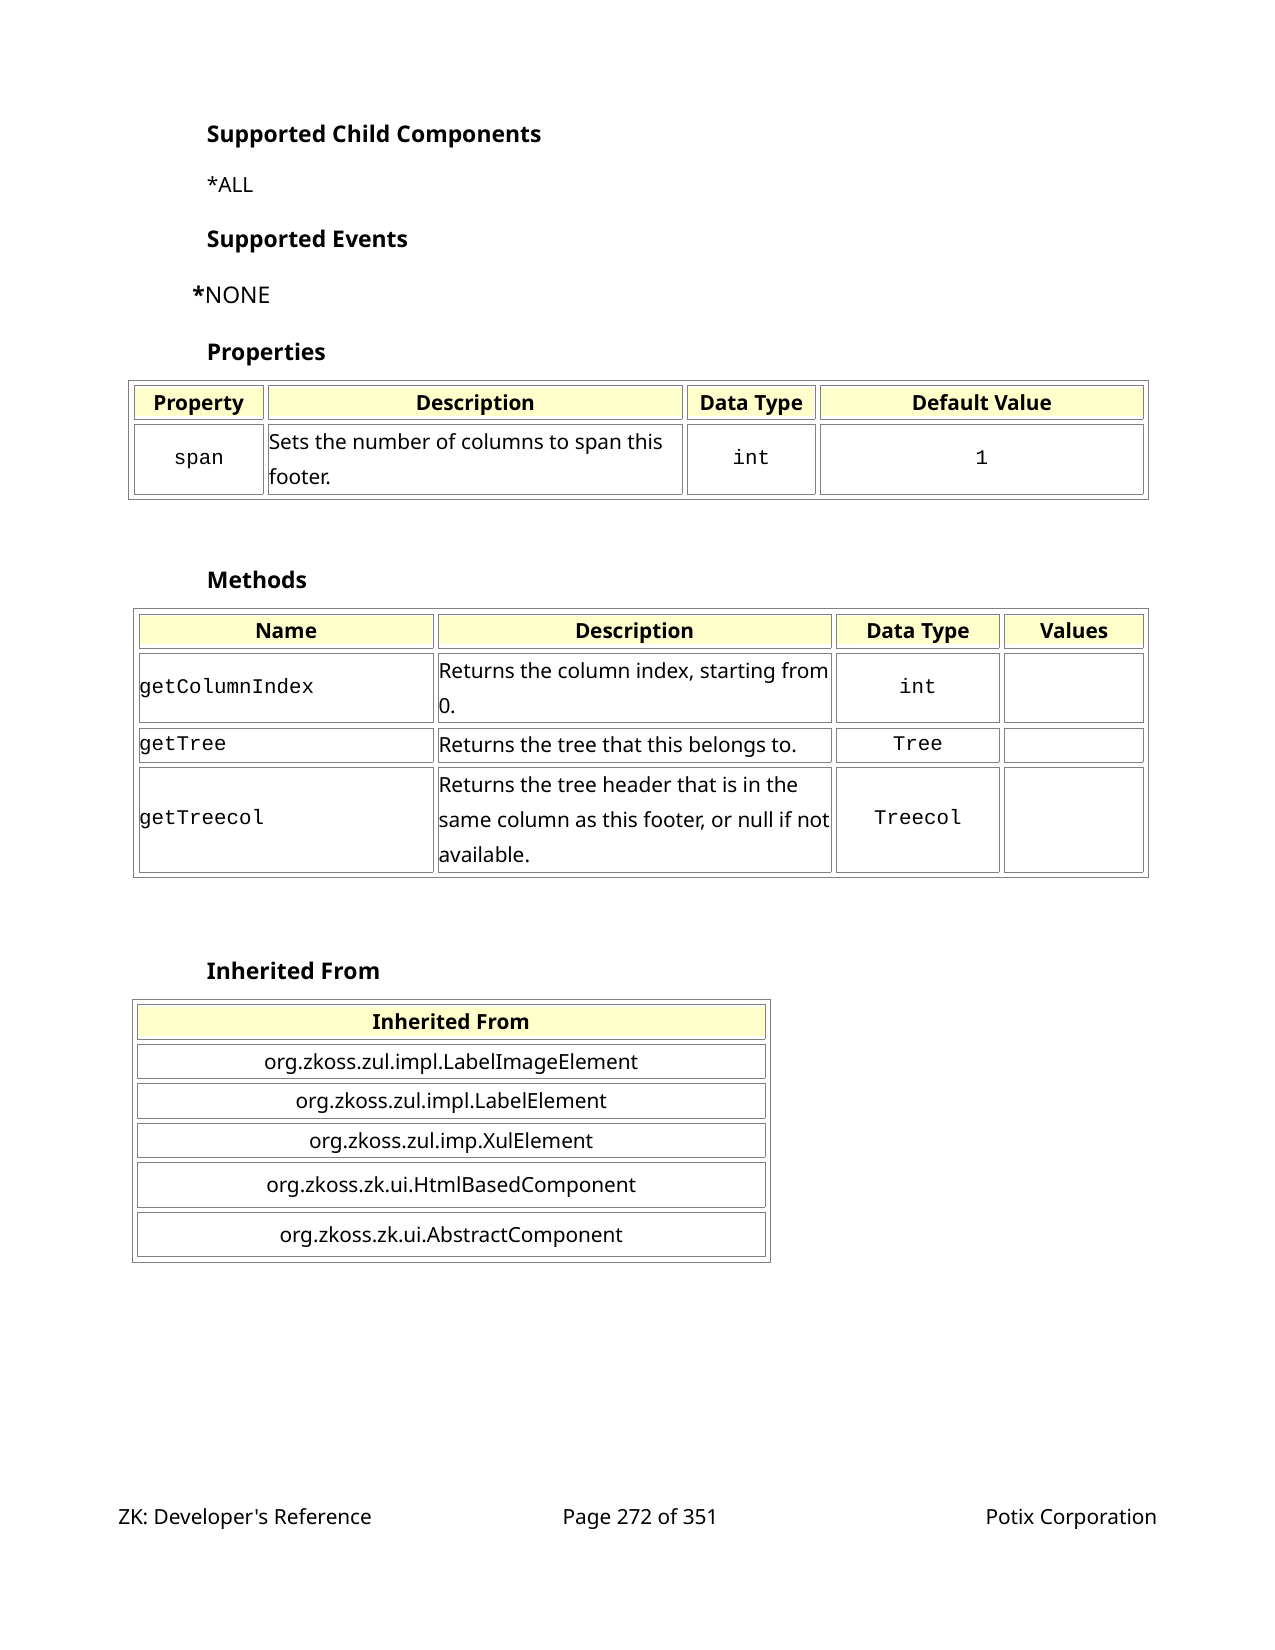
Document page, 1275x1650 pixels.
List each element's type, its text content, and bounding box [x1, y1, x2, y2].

table_cell Treecol [834, 762, 1002, 872]
subtitle Supported Events [207, 223, 1157, 254]
table_cell [1005, 654, 1143, 722]
table_cell getColumnIndex [136, 648, 435, 722]
table_cell 1 [818, 419, 1146, 494]
table_cell Sets the number of columns to span this footer. [266, 419, 685, 494]
table_header Data Type [685, 381, 817, 419]
table_header Default Value [818, 381, 1146, 419]
table_cell [1005, 729, 1143, 762]
table_cell int [834, 648, 1002, 722]
subtitle Methods [207, 564, 1157, 596]
table_cell getTree [136, 722, 435, 762]
table_cell span [131, 419, 266, 494]
table_cell Returns the column index, starting from 0. [435, 648, 833, 722]
table_header Data Type [834, 609, 1002, 647]
table_cell [1002, 648, 1146, 722]
table_cell org.zkoss.zul.imp.XulElement [134, 1118, 768, 1157]
table_header Description [266, 381, 685, 419]
table_header Name [136, 609, 435, 647]
table_cell [1002, 762, 1146, 872]
table_cell org.zkoss.zul.impl.LabelImageElement [134, 1039, 768, 1078]
table_cell org.zkoss.zk.ui.HtmlBasedComponent [134, 1157, 768, 1207]
text *ALL [207, 170, 1157, 198]
table_header Inherited From [134, 1000, 768, 1038]
table_cell int [685, 419, 817, 494]
table_cell Returns the tree header that is in the same column as this footer, or null if not available. [435, 762, 833, 872]
text *NONE [118, 279, 1157, 311]
subtitle Supported Child Components [207, 118, 1157, 149]
subtitle Properties [207, 336, 1157, 367]
table_header Property [131, 381, 266, 419]
table_cell [1005, 768, 1143, 872]
table_cell Tree [834, 722, 1002, 762]
table_cell getTreecol [136, 762, 435, 872]
table_cell [1002, 722, 1146, 762]
table_header Values [1002, 609, 1146, 647]
table_cell org.zkoss.zul.impl.LabelElement [134, 1078, 768, 1117]
table_cell org.zkoss.zk.ui.AbstractComponent [134, 1207, 768, 1256]
table_header Description [435, 609, 833, 647]
subtitle Inherited From [207, 955, 1157, 986]
table_cell Returns the tree that this belongs to. [435, 722, 833, 762]
